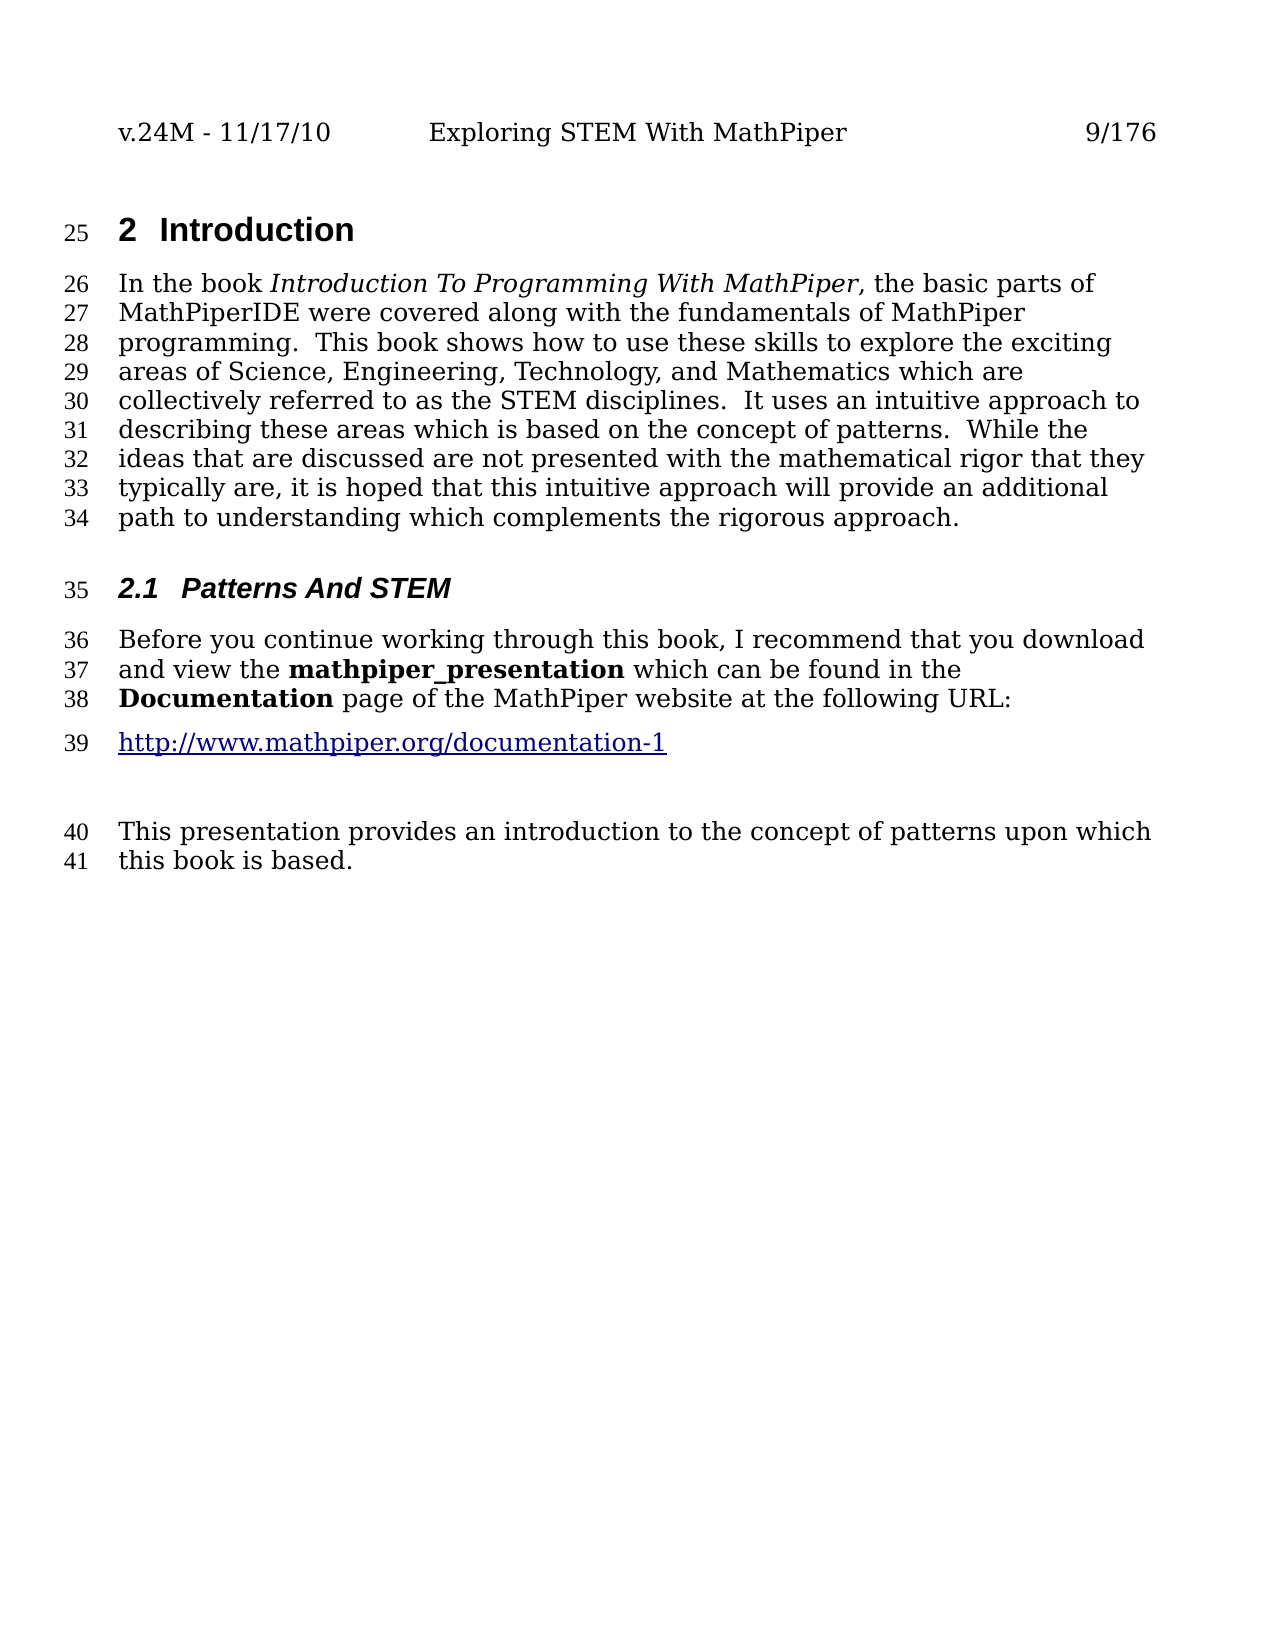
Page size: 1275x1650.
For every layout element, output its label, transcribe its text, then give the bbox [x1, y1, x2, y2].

subtitle Introduction [118, 210, 1157, 248]
text This presentation provides an introduction to the concept of patterns upon which this book is based. [118, 817, 1157, 875]
text In the book Introduction To Programming With MathPiper, the basic parts of MathPiperIDE were covered along with the fundamentals of MathPiper programming. This book shows how to use these skills to explore the exciting areas of Science, Engineering, Technology, and Mathematics which are collectively referred to as the STEM disciplines. It uses an intuitive approach to describing these areas which is based on the concept of patterns. While the ideas that are discussed are not presented with the mathematical rigor that they typically are, it is hoped that this intuitive approach will provide an additional path to understanding which complements the rigorous approach. [118, 269, 1157, 532]
subtitle Patterns And STEM [118, 571, 1157, 604]
text Before you continue working through this book, I recommend that you download and view the mathpiper_presentation which can be found in the Documentation page of the MathPiper website at the following URL: [118, 625, 1157, 713]
text http://www.mathpiper.org/documentation-1 [118, 728, 1157, 757]
